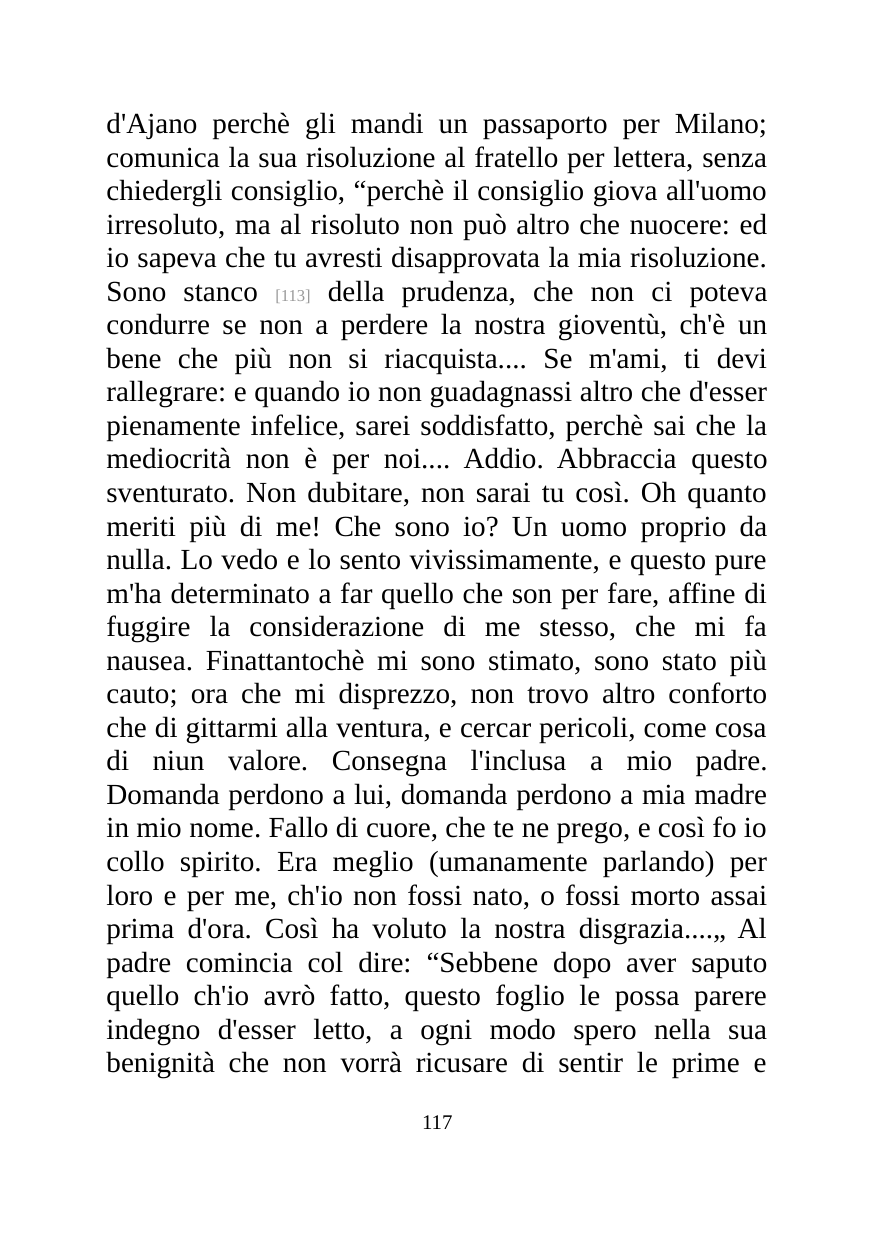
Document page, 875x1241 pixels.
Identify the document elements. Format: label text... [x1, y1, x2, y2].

text d'Ajano perchè gli mandi un passaporto per Milano; comunica la sua risoluzione al fratello per lettera, senza chiedergli consiglio, “perchè il consiglio giova all'uomo irresoluto, ma al risoluto non può altro che nuocere: ed io sapeva che tu avresti disapprovata la mia risoluzione. Sono stanco [113] della prudenza, che non ci poteva condurre se non a perdere la nostra gioventù, ch'è un bene che più non si riacquista.... Se m'ami, ti devi rallegrare: e quando io non guadagnassi altro che d'esser pienamente infelice, sarei soddisfatto, perchè sai che la mediocrità non è per noi.... Addio. Abbraccia questo sventurato. Non dubitare, non sarai tu così. Oh quanto meriti più di me! Che sono io? Un uomo proprio da nulla. Lo vedo e lo sento vivissimamente, e questo pure m'ha determinato a far quello che son per fare, affine di fuggire la considerazione di me stesso, che mi fa nausea. Finattantochè mi sono stimato, sono stato più cauto; ora che mi disprezzo, non trovo altro conforto che di gittarmi alla ventura, e cercar pericoli, come cosa di niun valore. Consegna l'inclusa a mio padre. Domanda perdono a lui, domanda perdono a mia madre in mio nome. Fallo di cuore, che te ne prego, e così fo io collo spirito. Era meglio (umanamente parlando) per loro e per me, ch'io non fossi nato, o fossi morto assai prima d'ora. Così ha voluto la nostra disgrazia....„ Al padre comincia col dire: “Sebbene dopo aver saputo quello ch'io avrò fatto, questo foglio le possa parere indegno d'esser letto, a ogni modo spero nella sua benignità che non vorrà ricusare di sentir le prime e [106, 106, 768, 1079]
